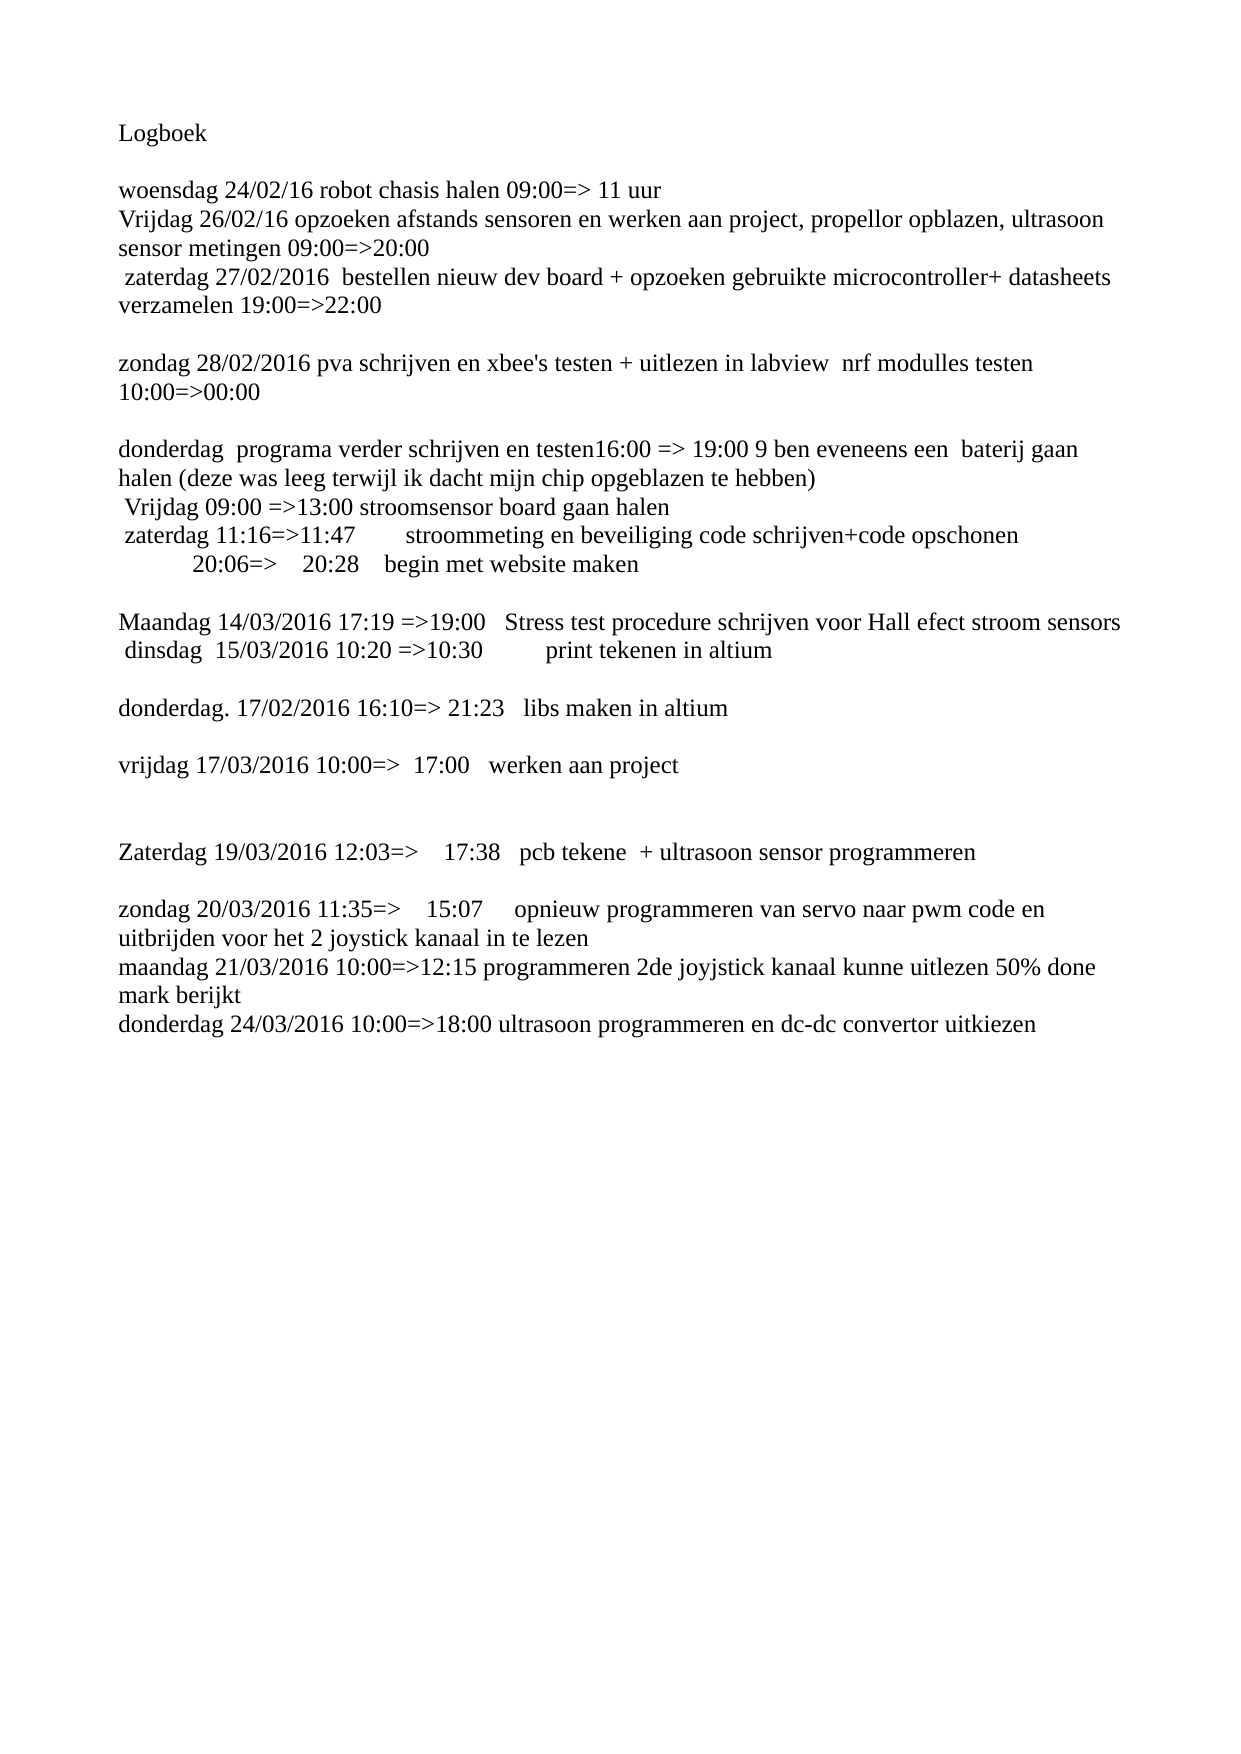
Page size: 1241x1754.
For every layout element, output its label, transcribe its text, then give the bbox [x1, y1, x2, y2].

text donderdag. 17/02/2016 16:10=> 21:23 libs maken in altium [118, 693, 1122, 722]
text woensdag 24/02/16 robot chasis halen 09:00=> 11 uur [118, 176, 1122, 204]
text vrijdag 17/03/2016 10:00=> 17:00 werken aan project [118, 751, 1122, 779]
text 20:06=> 20:28 begin met website maken [118, 549, 1122, 578]
text maandag 21/03/2016 10:00=>12:15 programmeren 2de joyjstick kanaal kunne uitlezen 50% done mark berijkt [118, 952, 1122, 1009]
text donderdag programa verder schrijven en testen16:00 => 19:00 9 ben eveneens een baterij gaan halen (deze was leeg terwijl ik dacht mijn chip opgeblazen te hebben) [118, 434, 1122, 492]
text Zaterdag 19/03/2016 12:03=> 17:38 pcb tekene + ultrasoon sensor programmeren [118, 837, 1122, 866]
text Logboek [118, 118, 1122, 147]
text dinsdag 15/03/2016 10:20 =>10:30 print tekenen in altium [118, 636, 1122, 664]
text zaterdag 11:16=>11:47 stroommeting en beveiliging code schrijven+code opschonen [118, 521, 1122, 549]
text Maandag 14/03/2016 17:19 =>19:00 Stress test procedure schrijven voor Hall efect stroom sensors [118, 607, 1122, 636]
text Vrijdag 09:00 =>13:00 stroomsensor board gaan halen [118, 492, 1122, 521]
text zaterdag 27/02/2016 bestellen nieuw dev board + opzoeken gebruikte microcontroller+ datasheets verzamelen 19:00=>22:00 [118, 262, 1122, 319]
text zondag 20/03/2016 11:35=> 15:07 opnieuw programmeren van servo naar pwm code en uitbrijden voor het 2 joystick kanaal in te lezen [118, 894, 1122, 952]
text Vrijdag 26/02/16 opzoeken afstands sensoren en werken aan project, propellor opblazen, ultrasoon sensor metingen 09:00=>20:00 [118, 204, 1122, 262]
text donderdag 24/03/2016 10:00=>18:00 ultrasoon programmeren en dc-dc convertor uitkiezen [118, 1009, 1122, 1038]
text zondag 28/02/2016 pva schrijven en xbee's testen + uitlezen in labview nrf modulles testen 10:00=>00:00 [118, 348, 1122, 406]
